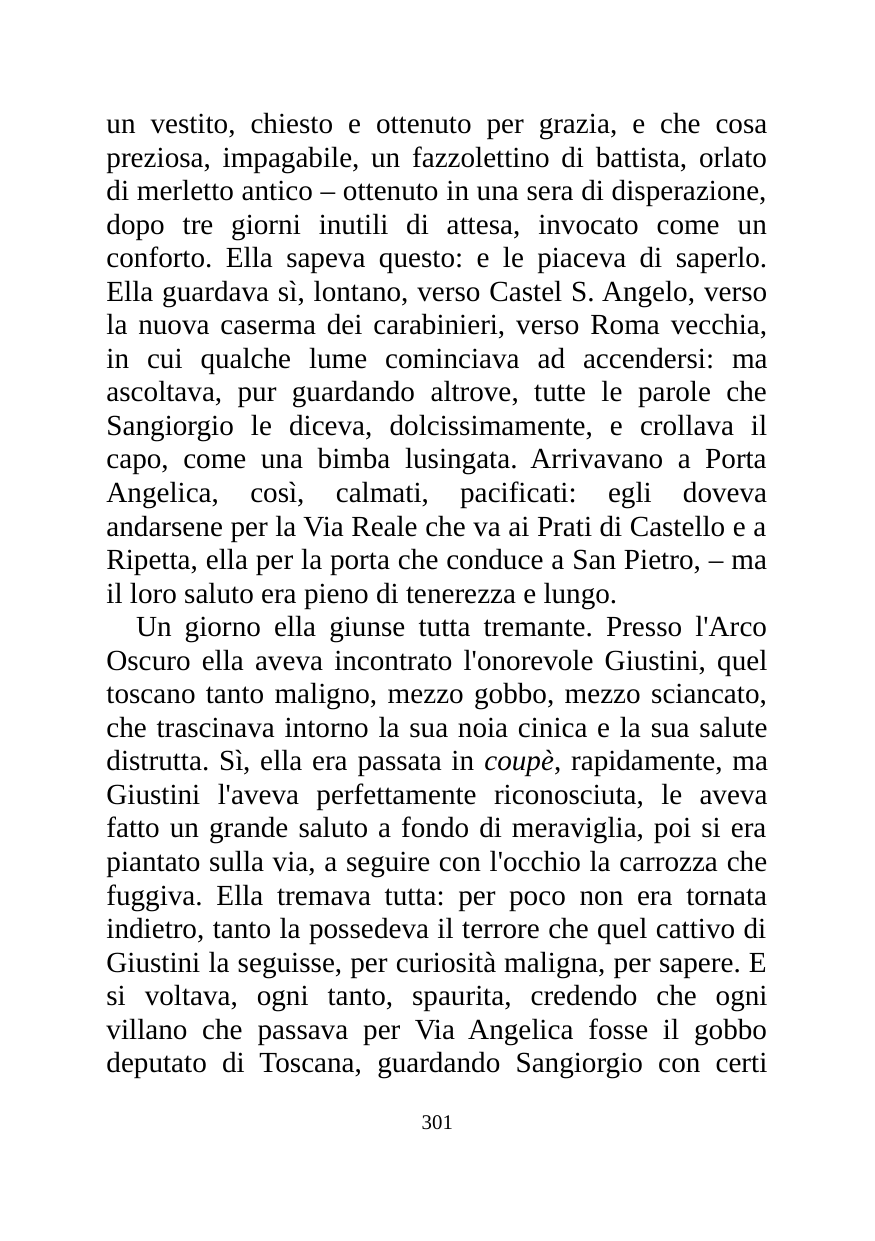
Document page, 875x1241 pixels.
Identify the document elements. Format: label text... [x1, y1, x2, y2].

text Un giorno ella giunse tutta tremante. Presso l'Arco Oscuro ella aveva incontrato l'onorevole Giustini, quel toscano tanto maligno, mezzo gobbo, mezzo sciancato, che trascinava intorno la sua noia cinica e la sua salute distrutta. Sì, ella era passata in coupè, rapidamente, ma Giustini l'aveva perfettamente riconosciuta, le aveva fatto un grande saluto a fondo di meraviglia, poi si era piantato sulla via, a seguire con l'occhio la carrozza che fuggiva. Ella tremava tutta: per poco non era tornata indietro, tanto la possedeva il terrore che quel cattivo di Giustini la seguisse, per curiosità maligna, per sapere. E si voltava, ogni tanto, spaurita, credendo che ogni villano che passava per Via Angelica fosse il gobbo deputato di Toscana, guardando Sangiorgio con certi [106, 609, 768, 1079]
text un vestito, chiesto e ottenuto per grazia, e che cosa preziosa, impagabile, un fazzolettino di battista, orlato di merletto antico – ottenuto in una sera di disperazione, dopo tre giorni inutili di attesa, invocato come un conforto. Ella sapeva questo: e le piaceva di saperlo. Ella guardava sì, lontano, verso Castel S. Angelo, verso la nuova caserma dei carabinieri, verso Roma vecchia, in cui qualche lume cominciava ad accendersi: ma ascoltava, pur guardando altrove, tutte le parole che Sangiorgio le diceva, dolcissimamente, e crollava il capo, come una bimba lusingata. Arrivavano a Porta Angelica, così, calmati, pacificati: egli doveva andarsene per la Via Reale che va ai Prati di Castello e a Ripetta, ella per la porta che conduce a San Pietro, – ma il loro saluto era pieno di tenerezza e lungo. [106, 106, 768, 609]
